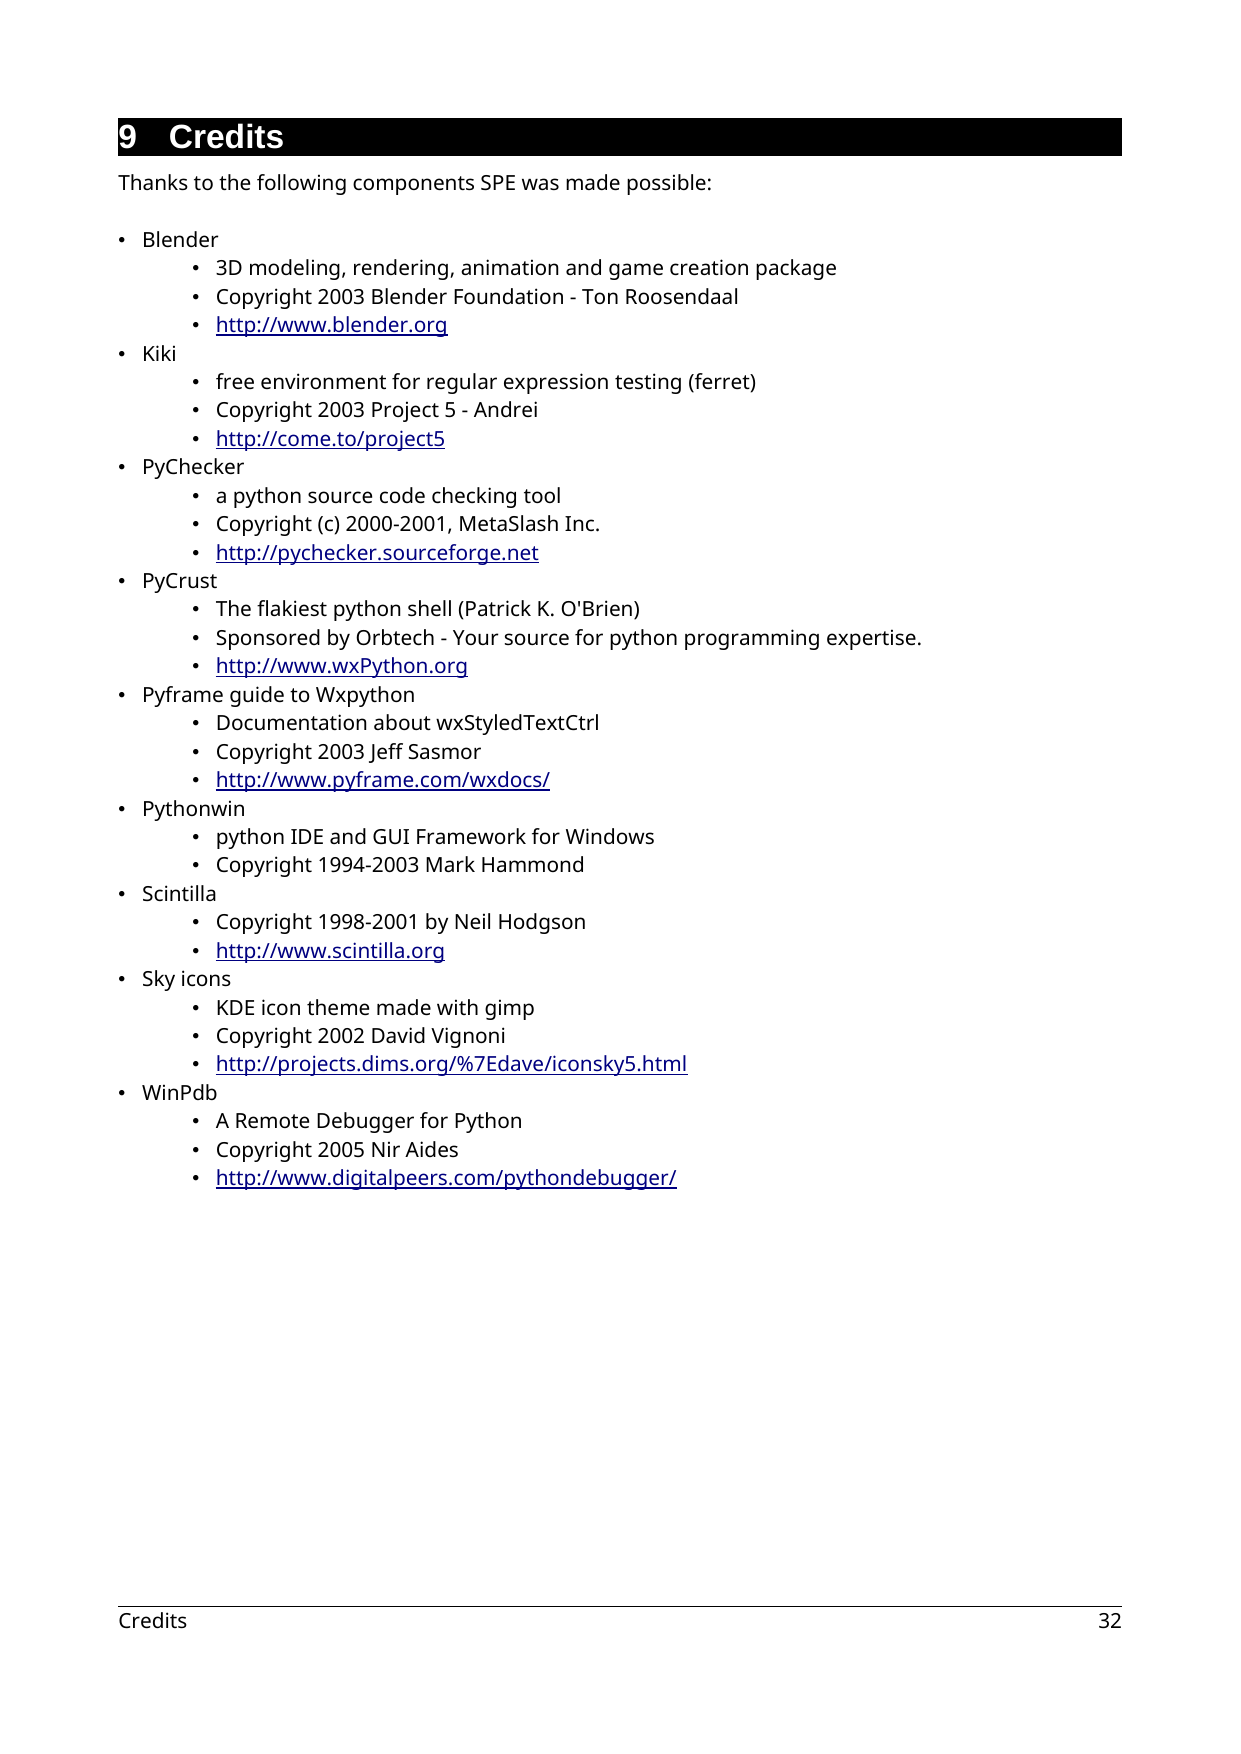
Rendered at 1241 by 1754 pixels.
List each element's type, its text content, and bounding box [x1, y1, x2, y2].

list http://www.pyframe.com/wxdocs/ [192, 765, 1122, 794]
list Documentation about wxStyledTextCtrl [192, 708, 1122, 737]
list Kiki [118, 339, 1122, 367]
list http://www.digitalpeers.com/pythondebugger/ [192, 1163, 1122, 1192]
list The flakiest python shell (Patrick K. O'Brien) [192, 594, 1122, 623]
list free environment for regular expression testing (ferret) [192, 367, 1122, 396]
list Blender [118, 225, 1122, 253]
list python IDE and GUI Framework for Windows [192, 822, 1122, 851]
list Copyright 1994-2003 Mark Hammond [192, 851, 1122, 879]
list http://pychecker.sourceforge.net [192, 538, 1122, 566]
list Copyright 2002 David Vignoni [192, 1021, 1122, 1049]
list http://projects.dims.org/%7Edave/iconsky5.html [192, 1049, 1122, 1078]
list A Remote Debugger for Python [192, 1106, 1122, 1135]
list Copyright 2003 Blender Foundation - Ton Roosendaal [192, 282, 1122, 310]
list Copyright 2003 Project 5 - Andrei [192, 396, 1122, 424]
list Sponsored by Orbtech - Your source for python programming expertise. [192, 623, 1122, 651]
list PyChecker [118, 452, 1122, 481]
list http://www.wxPython.org [192, 651, 1122, 680]
list KDE icon theme made with gimp [192, 993, 1122, 1021]
list Sky icons [118, 964, 1122, 993]
list http://www.scintilla.org [192, 936, 1122, 964]
list Scintilla [118, 879, 1122, 907]
list Copyright 1998-2001 by Neil Hodgson [192, 907, 1122, 936]
list Copyright 2005 Nir Aides [192, 1135, 1122, 1163]
list Copyright 2003 Jeff Sasmor [192, 737, 1122, 765]
list http://come.to/project5 [192, 424, 1122, 452]
subtitle Credits [118, 118, 1122, 156]
list Pythonwin [118, 794, 1122, 822]
list WinPdb [118, 1078, 1122, 1106]
list http://www.blender.org [192, 310, 1122, 339]
list PyCrust [118, 566, 1122, 594]
list Copyright (c) 2000-2001, MetaSlash Inc. [192, 509, 1122, 538]
text Thanks to the following components SPE was made possible: [118, 168, 1122, 196]
list 3D modeling, rendering, animation and game creation package [192, 253, 1122, 282]
list a python source code checking tool [192, 481, 1122, 509]
list Pyframe guide to Wxpython [118, 680, 1122, 708]
